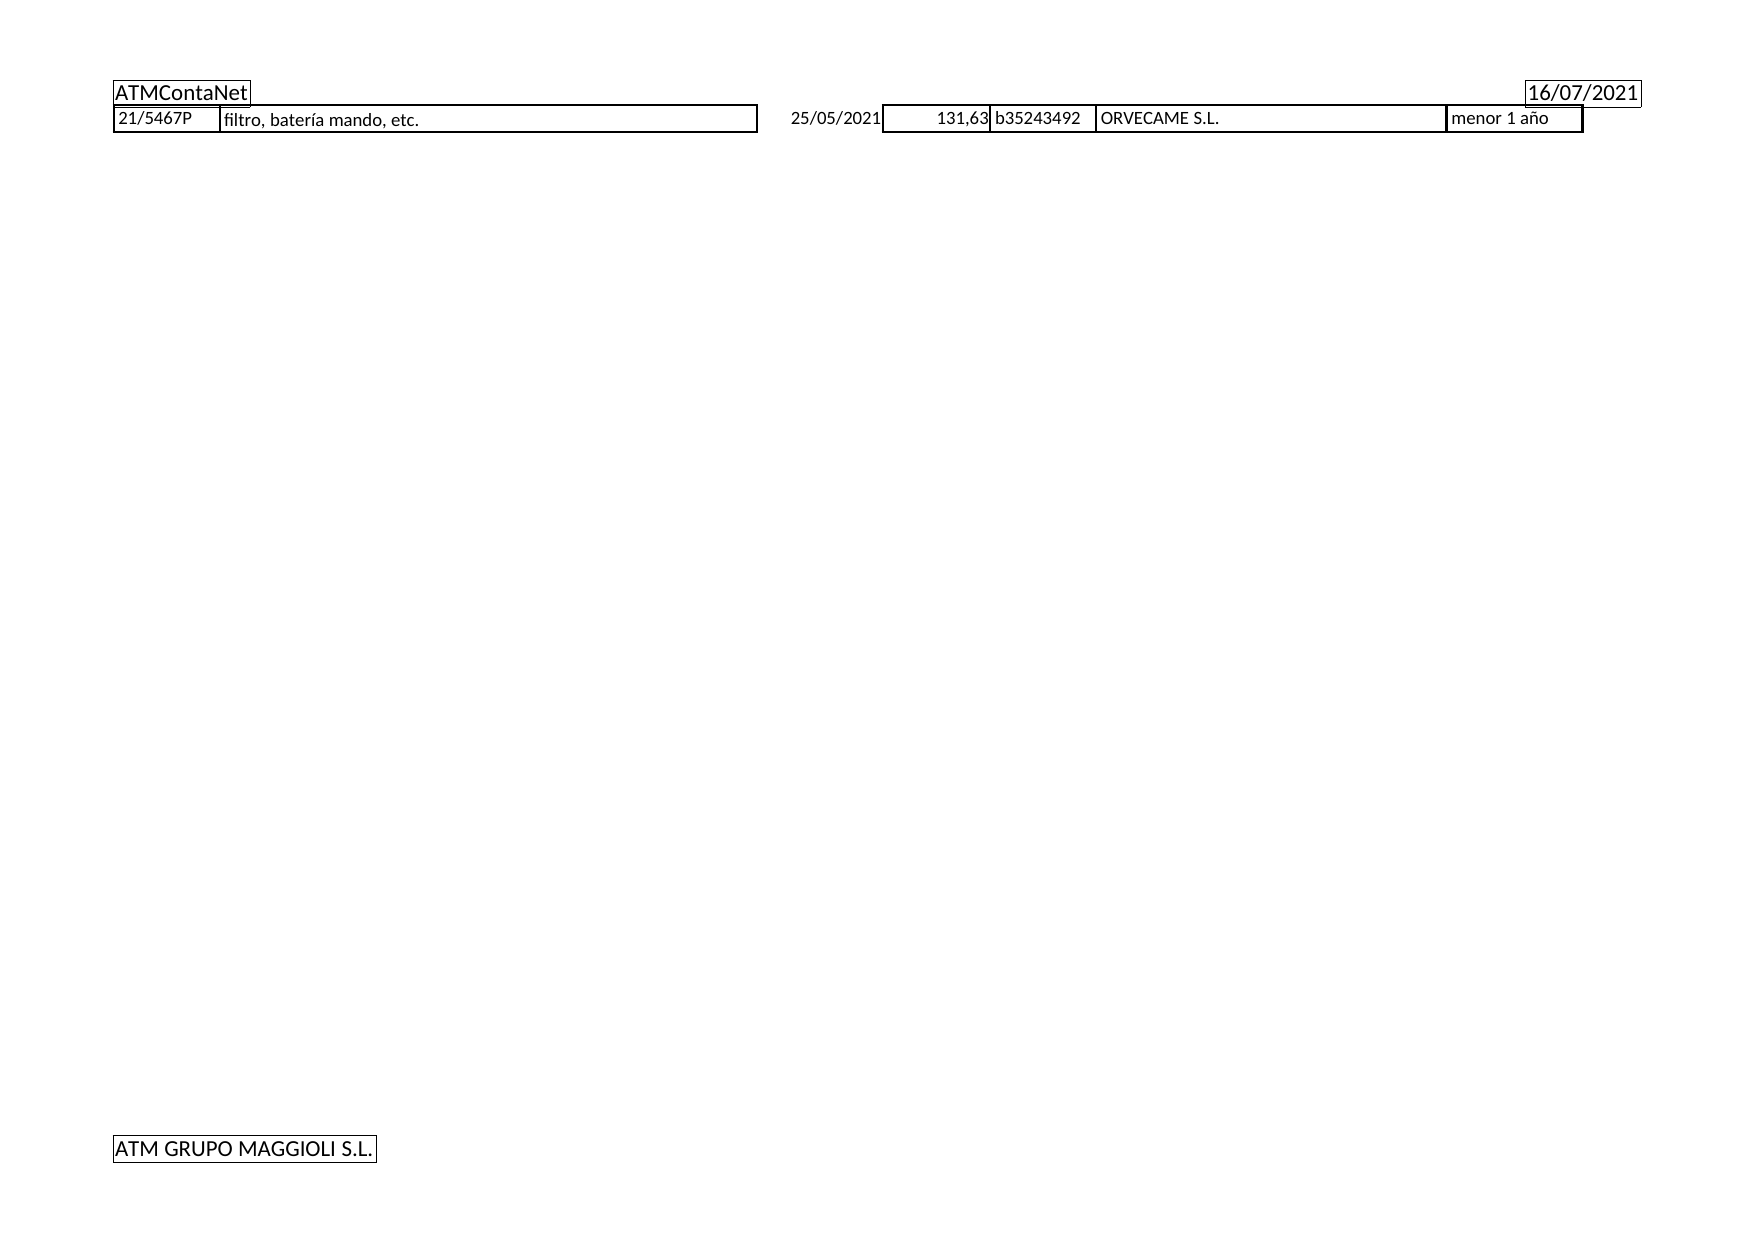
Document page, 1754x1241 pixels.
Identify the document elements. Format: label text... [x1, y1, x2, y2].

table_cell filtro, batería mando, etc. [221, 106, 756, 131]
table_cell b35243492 [991, 106, 1095, 131]
table_cell 25/05/2021 [758, 104, 882, 131]
table_cell 131,63 [884, 106, 989, 131]
table_cell menor 1 año [1448, 106, 1581, 131]
table_cell 21/5467P [115, 108, 219, 131]
table_cell ORVECAME S.L. [1097, 106, 1445, 131]
